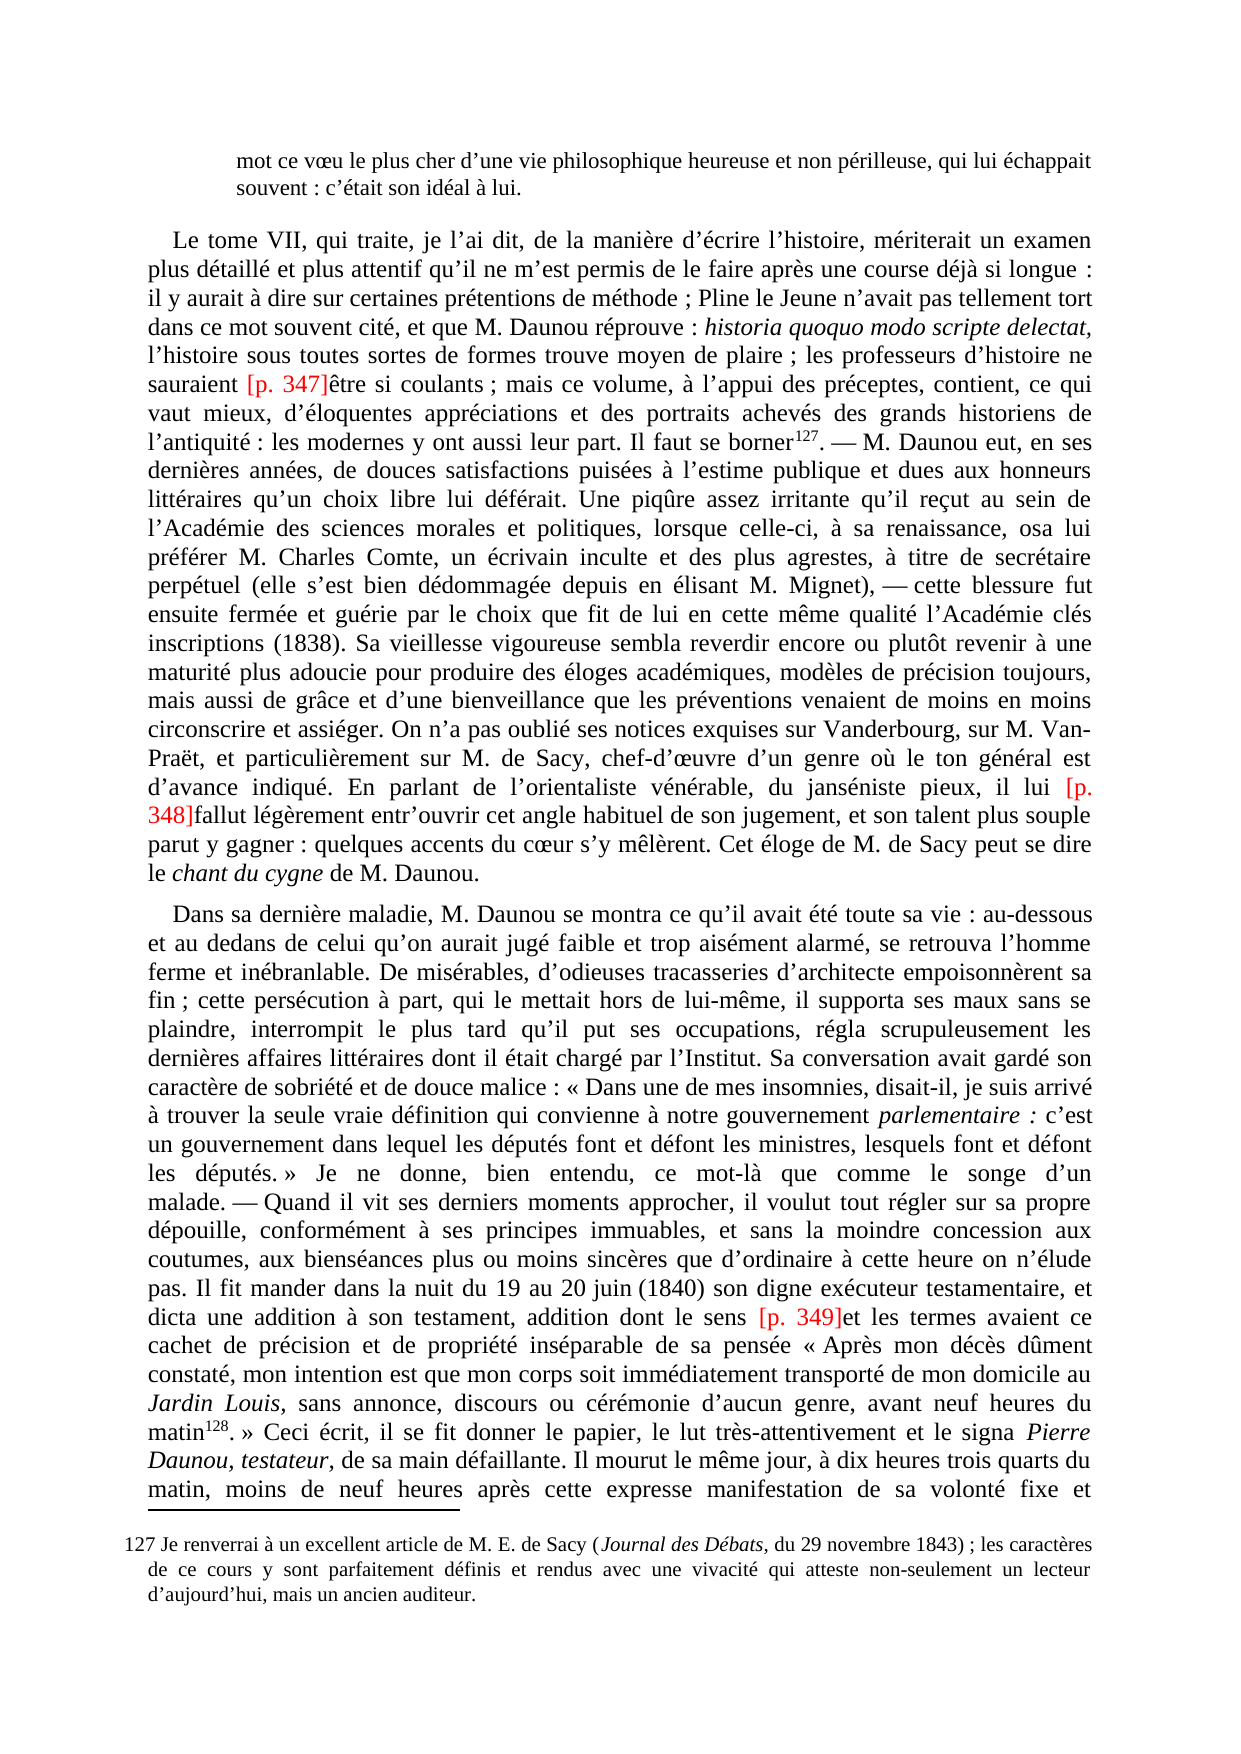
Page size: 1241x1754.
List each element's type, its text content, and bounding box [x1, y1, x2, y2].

text Je renverrai à un excellent article de M. E. de Sacy (Journal des Débats, du 29 novembre 1843) ; les caractères de ce cours y sont parfaitement définis et rendus avec une vivacité qui atteste non-seulement un lecteur d’aujourd’hui, mais un ancien auditeur. [124, 1531, 1093, 1606]
text mot ce vœu le plus cher d’une vie philosophique heureuse et non périlleuse, qui lui échappait souvent : c’était son idéal à lui. [236, 148, 1093, 200]
text Dans sa dernière maladie, M. Daunou se montra ce qu’il avait été toute sa vie : au-dessous et au dedans de celui qu’on aurait jugé faible et trop aisément alarmé, se retrouva l’homme ferme et inébranlable. De misérables, d’odieuses tracasseries d’architecte empoisonnèrent sa fin ; cette persécution à part, qui le mettait hors de lui-même, il supporta ses maux sans se plaindre, interrompit le plus tard qu’il put ses occupations, régla scrupuleusement les dernières affaires littéraires dont il était chargé par l’Institut. Sa conversation avait gardé son caractère de sobriété et de douce malice : « Dans une de mes insomnies, disait-il, je suis arrivé à trouver la seule vraie définition qui convienne à notre gouvernement parlementaire : c’est un gouvernement dans lequel les députés font et défont les ministres, lesquels font et défont les députés. » Je ne donne, bien entendu, ce mot-là que comme le songe d’un malade. — Quand il vit ses derniers moments approcher, il voulut tout régler sur sa propre dépouille, conformément à ses principes immuables, et sans la moindre concession aux coutumes, aux bienséances plus ou moins sincères que d’ordinaire à cette heure on n’élude pas. Il fit mander dans la nuit du 19 au 20 juin (1840) son digne exécuteur testamentaire, et dicta une addition à son testament, addition dont le sens [p. 349]et les termes avaient ce cachet de précision et de propriété inséparable de sa pensée « Après mon décès dûment constaté, mon intention est que mon corps soit immédiatement transporté de mon domicile au Jardin Louis, sans annonce, discours ou cérémonie d’aucun genre, avant neuf heures du matin. » Ceci écrit, il se fit donner le papier, le lut très-attentivement et le signa Pierre Daunou, testateur, de sa main défaillante. Il mourut le même jour, à dix heures trois quarts du matin, moins de neuf heures après cette expresse manifestation de sa volonté fixe et [148, 899, 1093, 1503]
text Le tome VII, qui traite, je l’ai dit, de la manière d’écrire l’histoire, mériterait un examen plus détaillé et plus attentif qu’il ne m’est permis de le faire après une course déjà si longue : il y aurait à dire sur certaines prétentions de méthode ; Pline le Jeune n’avait pas tellement tort dans ce mot souvent cité, et que M. Daunou réprouve : historia quoquo modo scripte delectat, l’histoire sous toutes sortes de formes trouve moyen de plaire ; les professeurs d’histoire ne sauraient [p. 347]être si coulants ; mais ce volume, à l’appui des préceptes, contient, ce qui vaut mieux, d’éloquentes appréciations et des portraits achevés des grands historiens de l’antiquité : les modernes y ont aussi leur part. Il faut se borner. — M. Daunou eut, en ses dernières années, de douces satisfactions puisées à l’estime publique et dues aux honneurs littéraires qu’un choix libre lui déférait. Une piqûre assez irritante qu’il reçut au sein de l’Académie des sciences morales et politiques, lorsque celle-ci, à sa renaissance, osa lui préférer M. Charles Comte, un écrivain inculte et des plus agrestes, à titre de secrétaire perpétuel (elle s’est bien dédommagée depuis en élisant M. Mignet), — cette blessure fut ensuite fermée et guérie par le choix que fit de lui en cette même qualité l’Académie clés inscriptions (1838). Sa vieillesse vigoureuse sembla reverdir encore ou plutôt revenir à une maturité plus adoucie pour produire des éloges académiques, modèles de précision toujours, mais aussi de grâce et d’une bienveillance que les préventions venaient de moins en moins circonscrire et assiéger. On n’a pas oublié ses notices exquises sur Vanderbourg, sur M. Van-Praët, et particulièrement sur M. de Sacy, chef-d’œuvre d’un genre où le ton général est d’avance indiqué. En parlant de l’orientaliste vénérable, du janséniste pieux, il lui [p. 348]fallut légèrement entr’ouvrir cet angle habituel de son jugement, et son talent plus souple parut y gagner : quelques accents du cœur s’y mêlèrent. Cet éloge de M. de Sacy peut se dire le chant du cygne de M. Daunou. [148, 225, 1093, 887]
